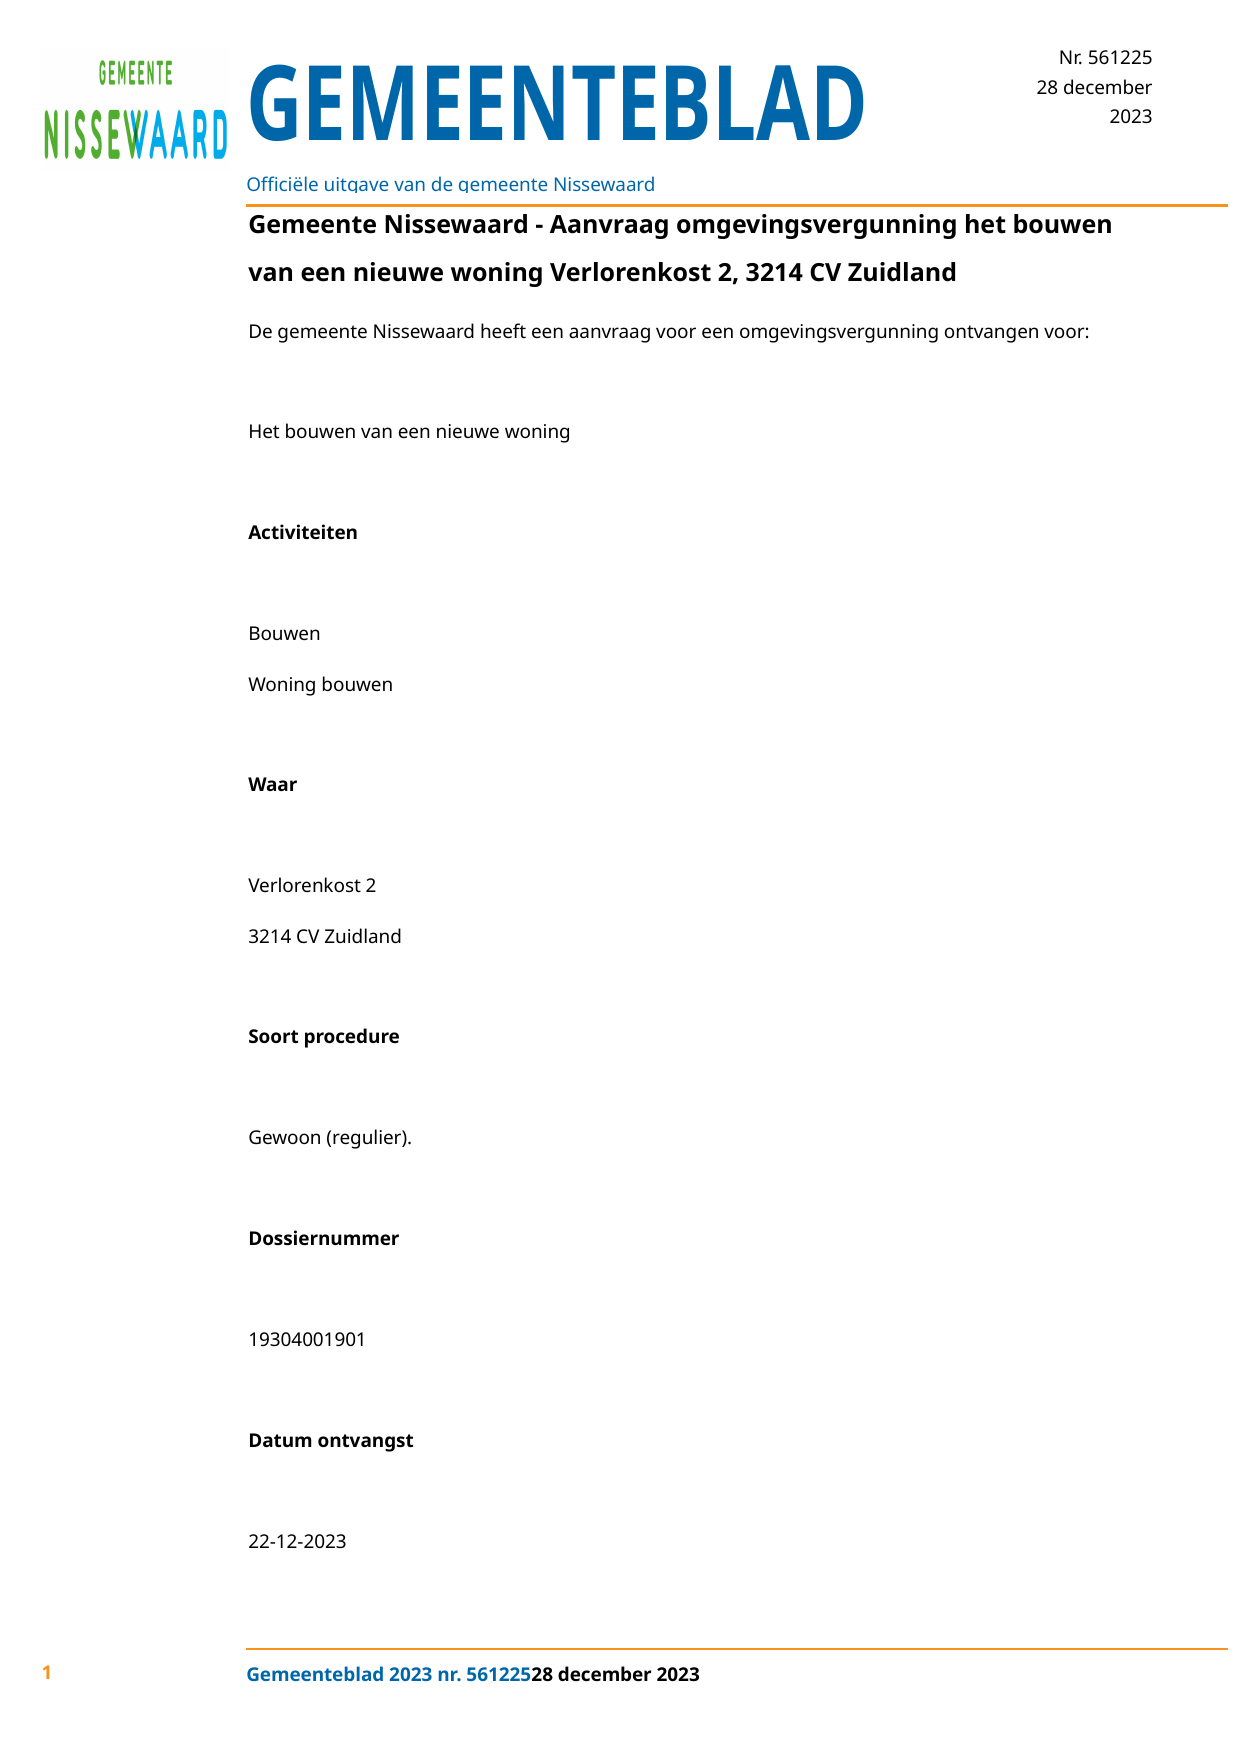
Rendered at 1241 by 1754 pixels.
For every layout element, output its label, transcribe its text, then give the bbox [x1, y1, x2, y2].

text Gewoon (regulier). [248, 1124, 1152, 1150]
text Datum ontvangst [248, 1427, 1152, 1453]
text 22-12-2023 [248, 1528, 1152, 1554]
text Het bouwen van een nieuwe woning [248, 419, 1152, 444]
text Woning bouwen [248, 671, 1152, 697]
text Dossiernummer [248, 1225, 1152, 1251]
text Waar [248, 772, 1152, 797]
text Soort procedure [248, 1024, 1152, 1049]
text Bouwen [248, 620, 1152, 646]
text Activiteiten [248, 519, 1152, 545]
picture [41, 47, 231, 172]
text Gemeente Nissewaard - Aanvraag omgevingsvergunning het bouwen van een nieuwe woning Verlorenkost 2, 3214 CV Zuidland [248, 207, 1152, 288]
text De gemeente Nissewaard heeft een aanvraag voor een omgevingsvergunning ontvangen voor: [248, 318, 1152, 344]
text 3214 CV Zuidland [248, 923, 1152, 949]
text Verlorenkost 2 [248, 872, 1152, 898]
text 19304001901 [248, 1326, 1152, 1352]
